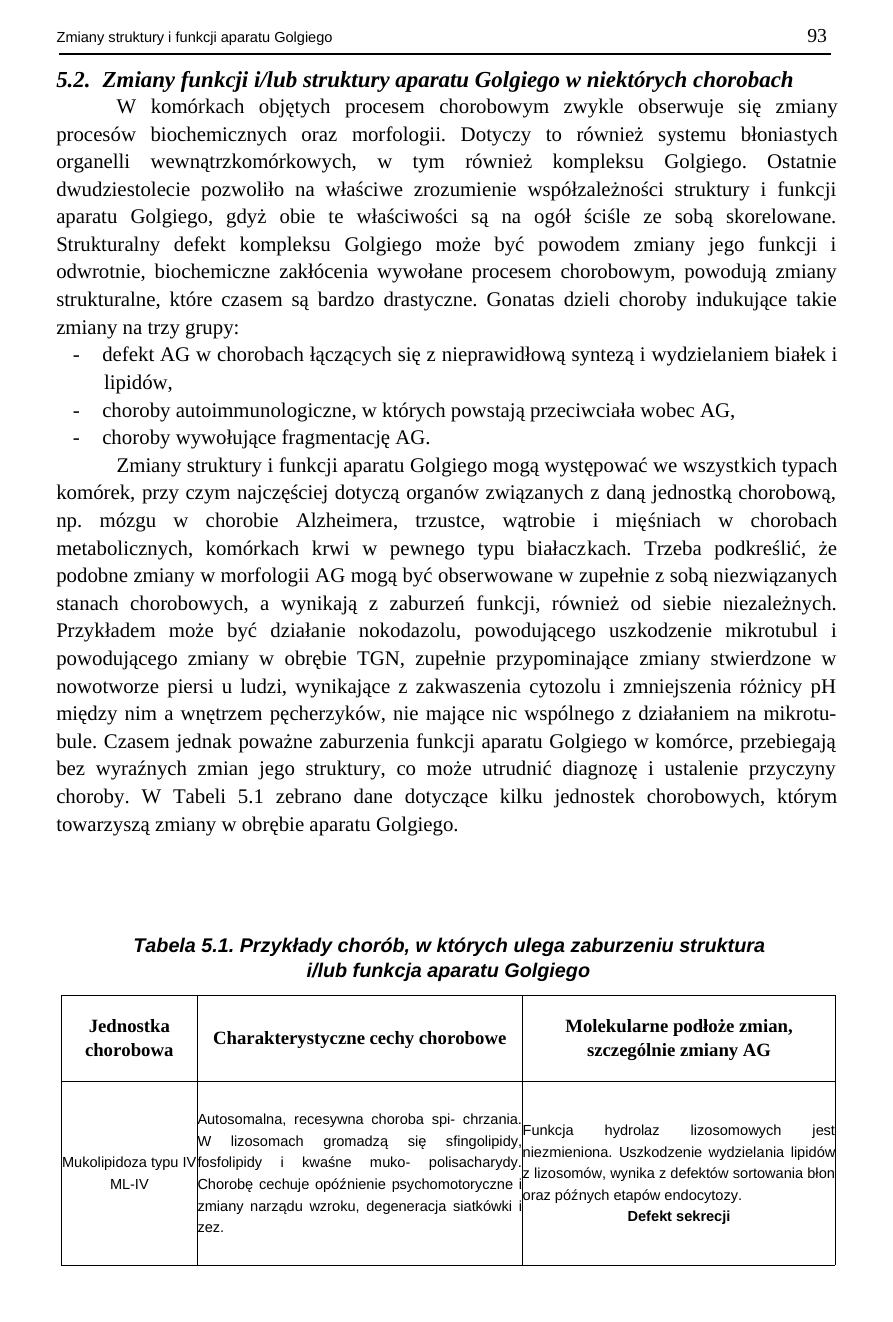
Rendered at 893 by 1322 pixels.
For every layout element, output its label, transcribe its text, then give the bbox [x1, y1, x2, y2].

text Zmiany struktury i funkcji aparatu Golgiego [56, 28, 339, 45]
table_header Jednostka chorobowa [62, 996, 197, 1081]
list defekt AG w chorobach łączących się z nieprawidłową syntezą i wydziela­niem białek i lipidów, [73, 342, 837, 394]
list choroby wywołujące fragmentację AG. [56, 425, 837, 449]
table_cell Funkcja hydrolaz lizosomowych jest niezmieniona. Uszkodzenie wydziela­nia lipidów z lizosomów, wynika z defektów sortowania błon oraz póź­nych etapów endocytozy. Defekt sekrecji [523, 1082, 835, 1265]
text Tabela 5.1. Przykłady chorób, w których ulega zaburzeniu struktura i/lub funkcja aparatu Golgiego [112, 934, 786, 981]
table_cell Autosomalna, recesywna choroba spi- chrzania. W lizosomach gromadzą się sfingolipidy, fosfolipidy i kwaśne muko- polisacharydy. Chorobę cechuje opóź­nienie psychomotoryczne i zmiany na­rządu wzroku, degeneracja siatkówki i zez. [198, 1082, 522, 1265]
table_header Molekularne podłoże zmian, szczególnie zmiany AG [523, 996, 835, 1081]
text W komórkach objętych procesem chorobowym zwykle obserwuje się zmia­ny procesów biochemicznych oraz morfologii. Dotyczy to również systemu błonia­stych organelli wewnątrzkomórkowych, w tym również kompleksu Golgiego. Ostatnie dwudziestolecie pozwoliło na właściwe zrozumienie współzależności struktury i funkcji aparatu Golgiego, gdyż obie te właściwości są na ogół ściśle ze sobą skorelowane. Strukturalny defekt kompleksu Golgiego może być powodem zmiany jego funkcji i odwrotnie, biochemiczne zakłócenia wywołane procesem chorobowym, powodują zmiany strukturalne, które czasem są bardzo drastyczne. Gonatas dzieli choroby indukujące takie zmiany na trzy grupy: [56, 94, 837, 339]
table_header Charakterystyczne cechy chorobowe [198, 996, 522, 1081]
text 93 [807, 24, 832, 47]
list choroby autoimmunologiczne, w których powstają przeciwciała wobec AG, [56, 397, 837, 422]
subtitle 5.2. Zmiany funkcji i/lub struktury aparatu Golgiego w niektórych chorobach [56, 66, 837, 93]
text Zmiany struktury i funkcji aparatu Golgiego mogą występować we wszyst­kich typach komórek, przy czym najczęściej dotyczą organów związanych z daną jednostką chorobową, np. mózgu w chorobie Alzheimera, trzustce, wątrobie i mię­śniach w chorobach metabolicznych, komórkach krwi w pewnego typu białacz­kach. Trzeba podkreślić, że podobne zmiany w morfologii AG mogą być obser­wowane w zupełnie z sobą niezwiązanych stanach chorobowych, a wynikają z zaburzeń funkcji, również od siebie niezależnych. Przykładem może być działa­nie nokodazolu, powodującego uszkodzenie mikrotubul i powodującego zmiany w obrębie TGN, zupełnie przypominające zmiany stwierdzone w nowotworze pier­si u ludzi, wynikające z zakwaszenia cytozolu i zmniejszenia różnicy pH między nim a wnętrzem pęcherzyków, nie mające nic wspólnego z działaniem na mikrotu- bule. Czasem jednak poważne zaburzenia funkcji aparatu Golgiego w komórce, przebiegają bez wyraźnych zmian jego struktury, co może utrudnić diagnozę i ustalenie przyczyny choroby. W Tabeli 5.1 zebrano dane dotyczące kilku jedno­stek chorobowych, którym towarzyszą zmiany w obrębie aparatu Golgiego. [56, 453, 837, 836]
table_cell Mukolipidoza typu IV ML-IV [62, 1082, 197, 1265]
